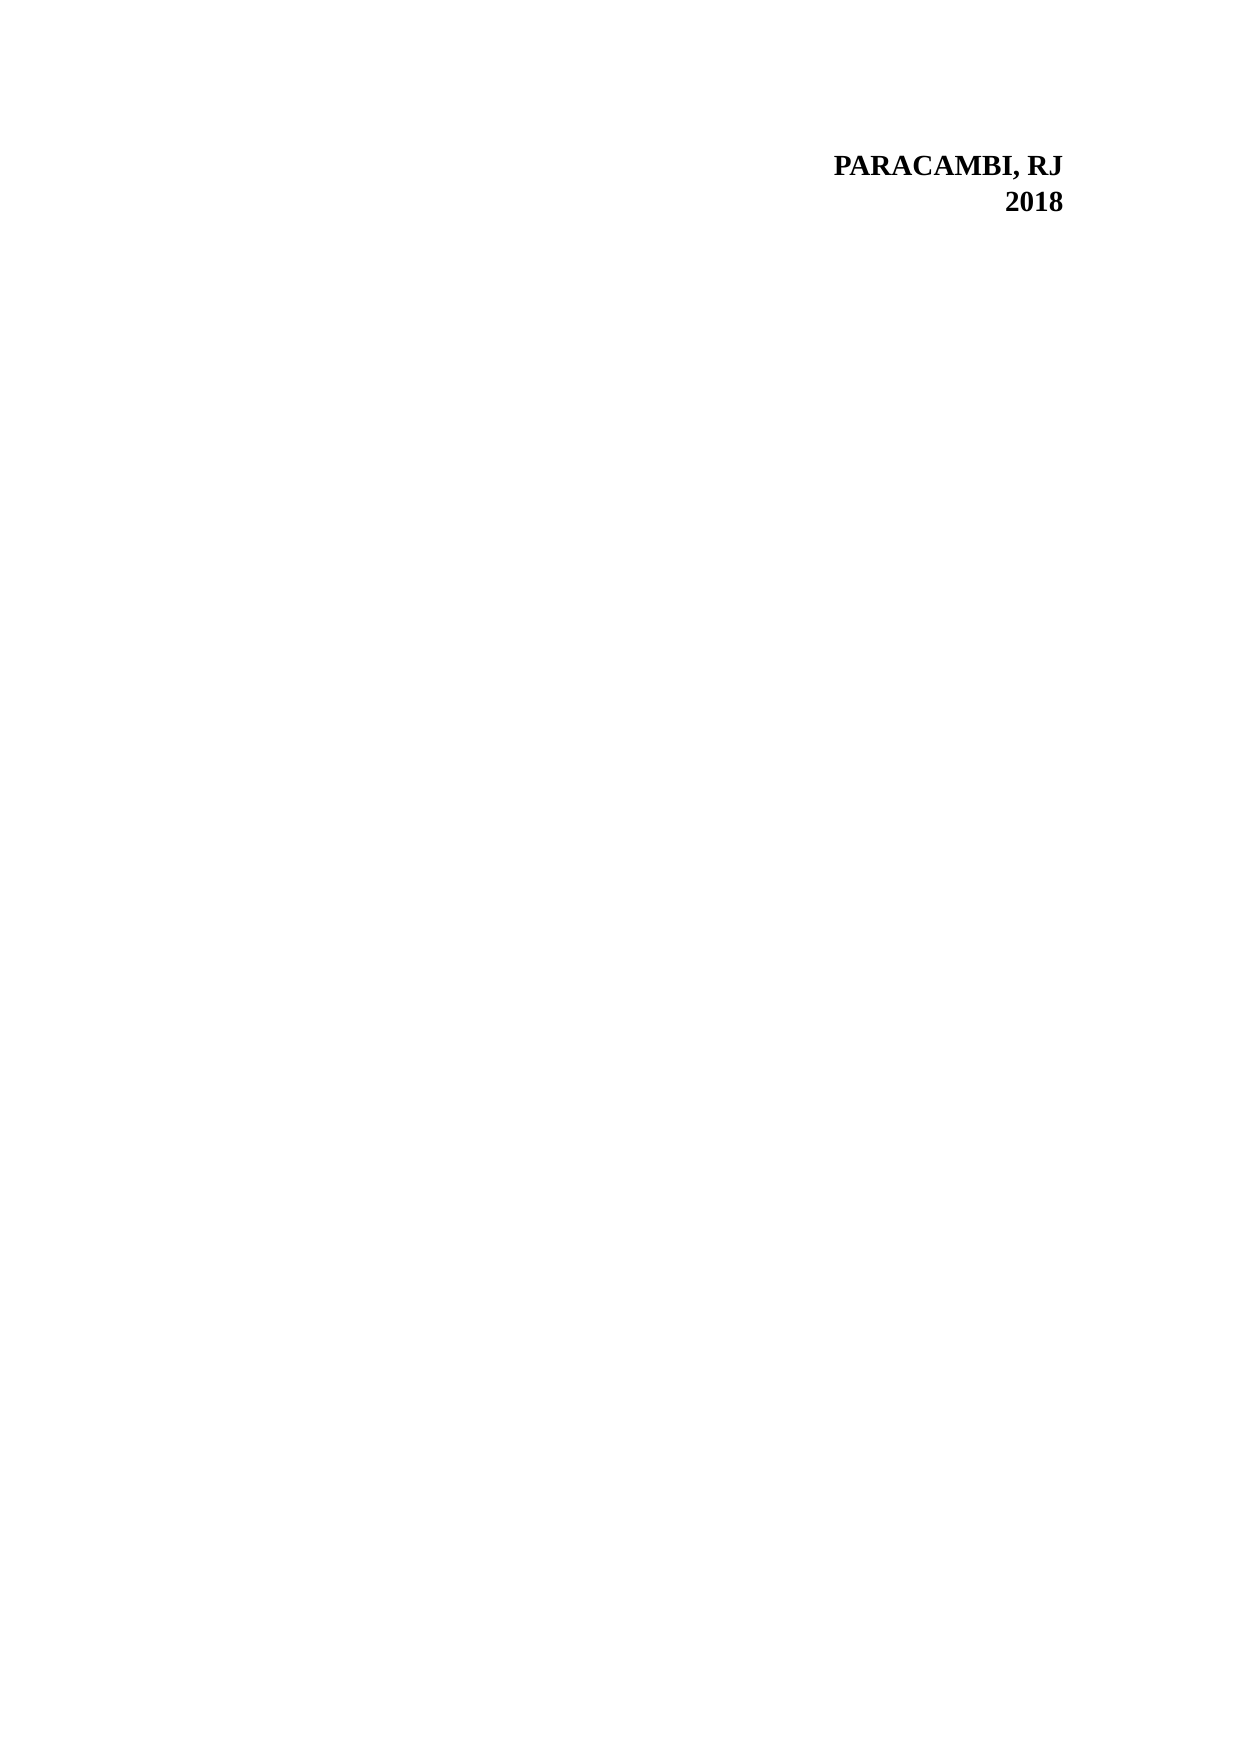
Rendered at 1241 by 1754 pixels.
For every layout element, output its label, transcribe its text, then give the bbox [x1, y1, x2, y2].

text PARACAMBI, RJ 2018 [177, 148, 1063, 217]
